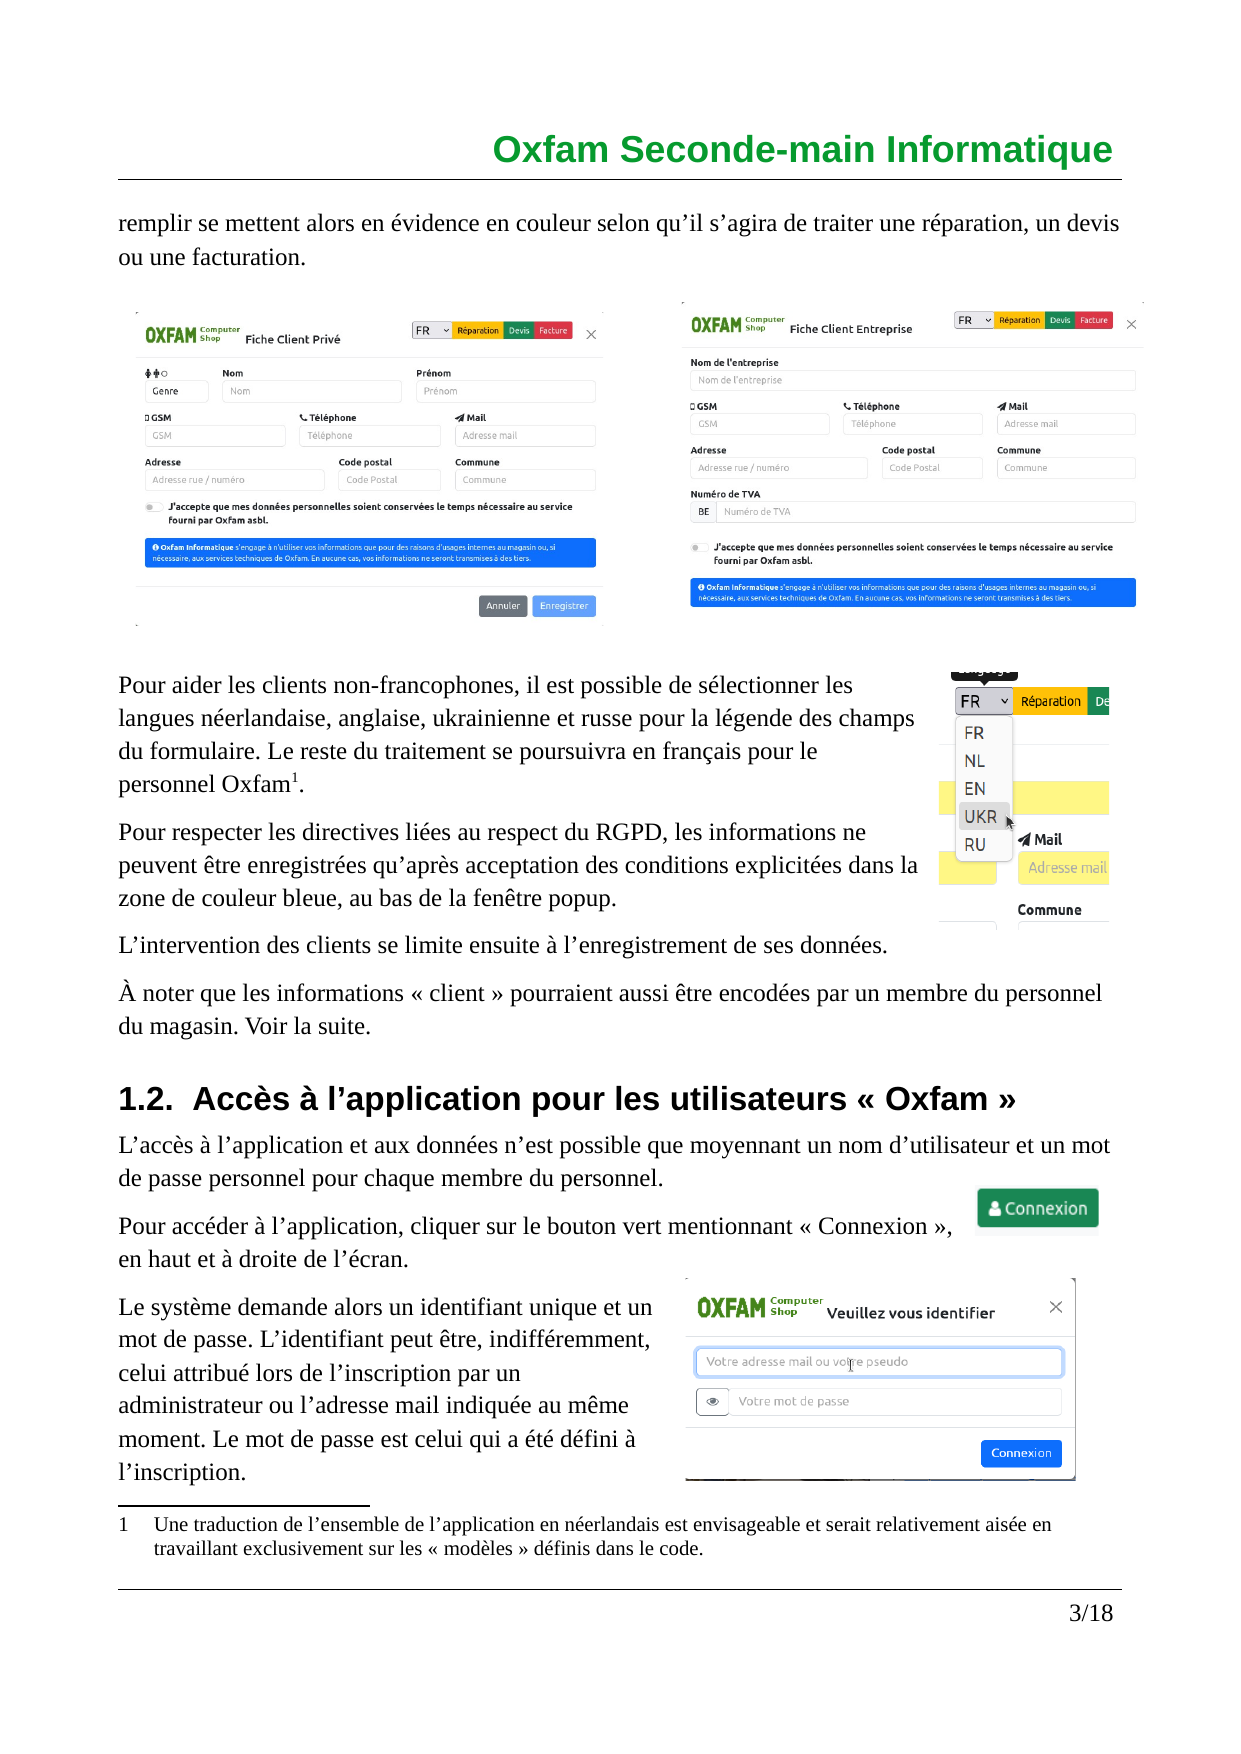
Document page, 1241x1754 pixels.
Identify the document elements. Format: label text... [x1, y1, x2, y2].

text Le système demande alors un identifiant unique et un mot de passe. L’identifiant peut être, indifféremment, celui attribué lors de l’inscription par un administrateur ou l’adresse mail indiquée au même moment. Le mot de passe est celui qui a été défini à l’inscription. [118, 1292, 668, 1485]
text À noter que les informations « client » pourraient aussi être encodées par un membre du personnel du magasin. Voir la suite. [118, 978, 1122, 1040]
picture [974, 1185, 1099, 1236]
picture [938, 672, 1110, 930]
text L’accès à l’application et aux données n’est possible que moyennant un nom d’utilisateur et un mot de passe personnel pour chaque membre du personnel. [118, 1130, 1122, 1253]
picture [681, 302, 1144, 612]
text [1093, 1292, 1122, 1485]
picture [685, 1278, 1076, 1481]
text Pour accéder à l’application, cliquer sur le bouton vert mentionnant « Connexion », en haut et à droite de l’écran. [118, 1211, 1122, 1499]
text L’intervention des clients se limite ensuite à l’enregistrement de ses données. [118, 930, 1122, 959]
picture [135, 312, 604, 626]
text Pour respecter les directives liées au respect du RGPD, les informations ne peuvent être enregistrées qu’après acceptation des conditions explicitées dans la zone de couleur bleue, au bas de la fenêtre popup. [118, 817, 921, 911]
text Pour aider les clients non-francophones, il est possible de sélectionner les langues néerlandaise, anglaise, ukrainienne et russe pour la légende des champs du formulaire. Le reste du traitement se poursuivra en français pour le personnel Oxfam. [118, 654, 1127, 947]
text Une traduction de l’ensemble de l’application en néerlandais est envisageable et serait relativement aisée en travaillant exclusivement sur les « modèles » définis dans le code. [118, 1512, 1122, 1560]
text remplir se mettent alors en évidence en couleur selon qu’il s’agira de traiter une réparation, un devis ou une facturation. [118, 208, 1122, 270]
subtitle Accès à l’application pour les utilisateurs « Oxfam » [118, 1079, 1122, 1118]
